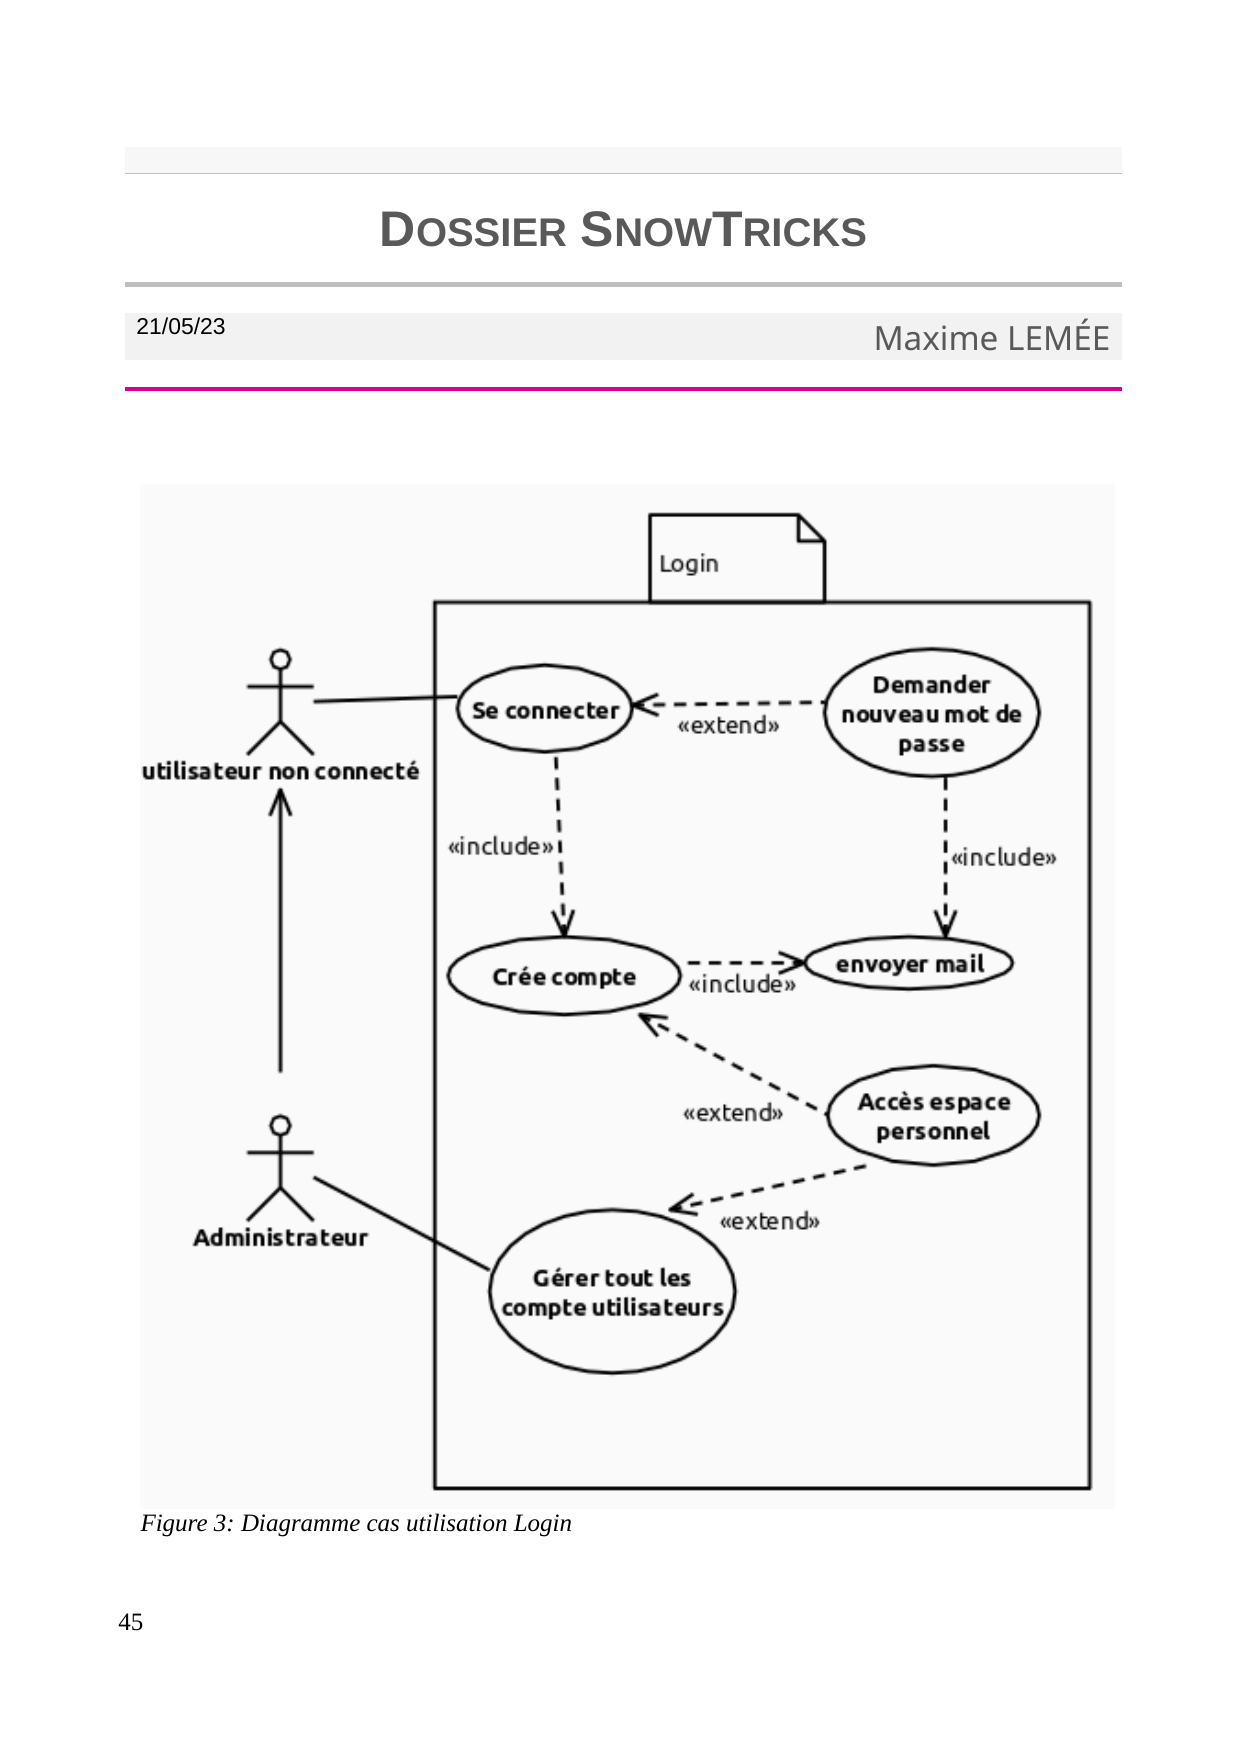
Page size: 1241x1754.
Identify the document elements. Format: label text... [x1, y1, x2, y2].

text Figure 3: Diagramme cas utilisation Login [140, 1509, 1115, 1537]
picture [140, 484, 1115, 1509]
